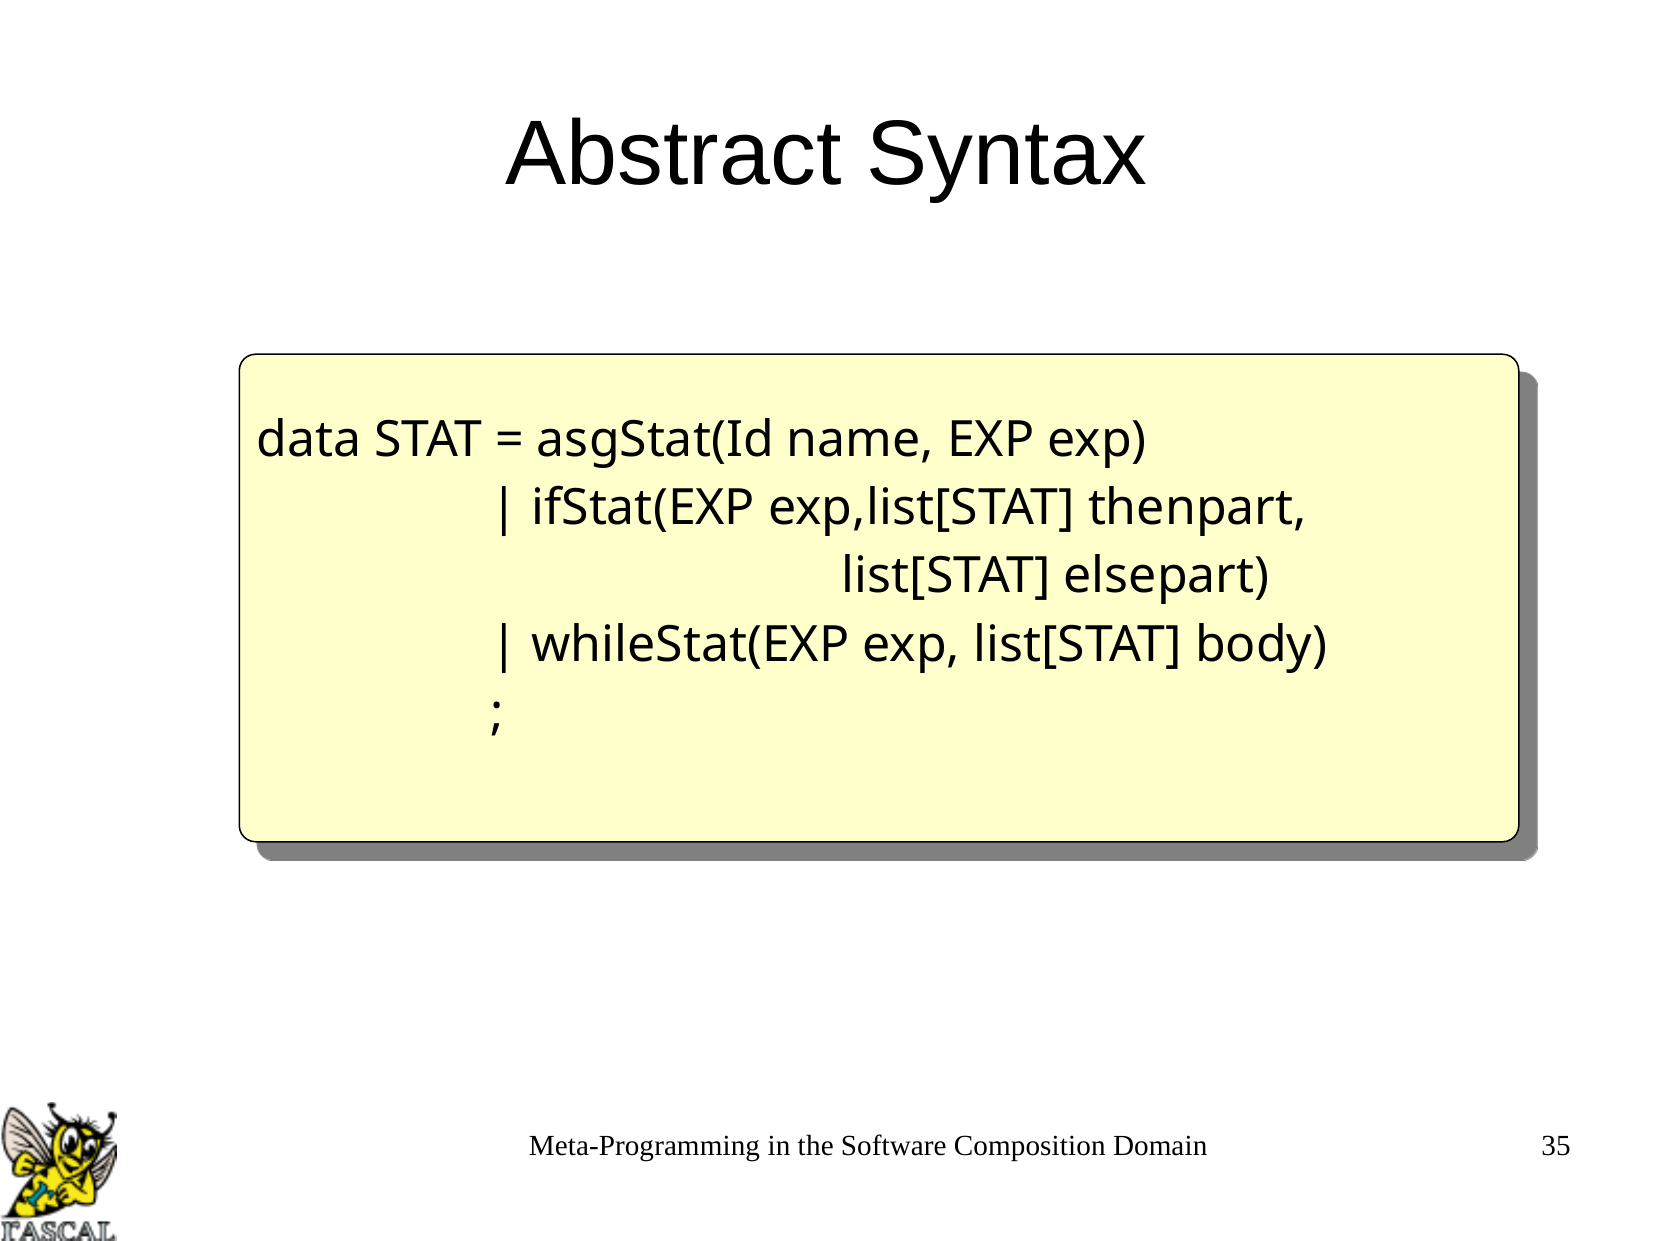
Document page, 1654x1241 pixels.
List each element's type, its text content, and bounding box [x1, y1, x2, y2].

text_box [239, 354, 1519, 842]
picture [0, 1102, 117, 1241]
title Abstract Syntax [82, 49, 1571, 257]
text_box data STAT = asgStat(Id name, EXP exp) | ifStat(EXP exp,list[STAT] thenpart, list[STAT] elsepart) | whileStat(EXP exp, list[STAT] body) ; [242, 395, 1454, 783]
